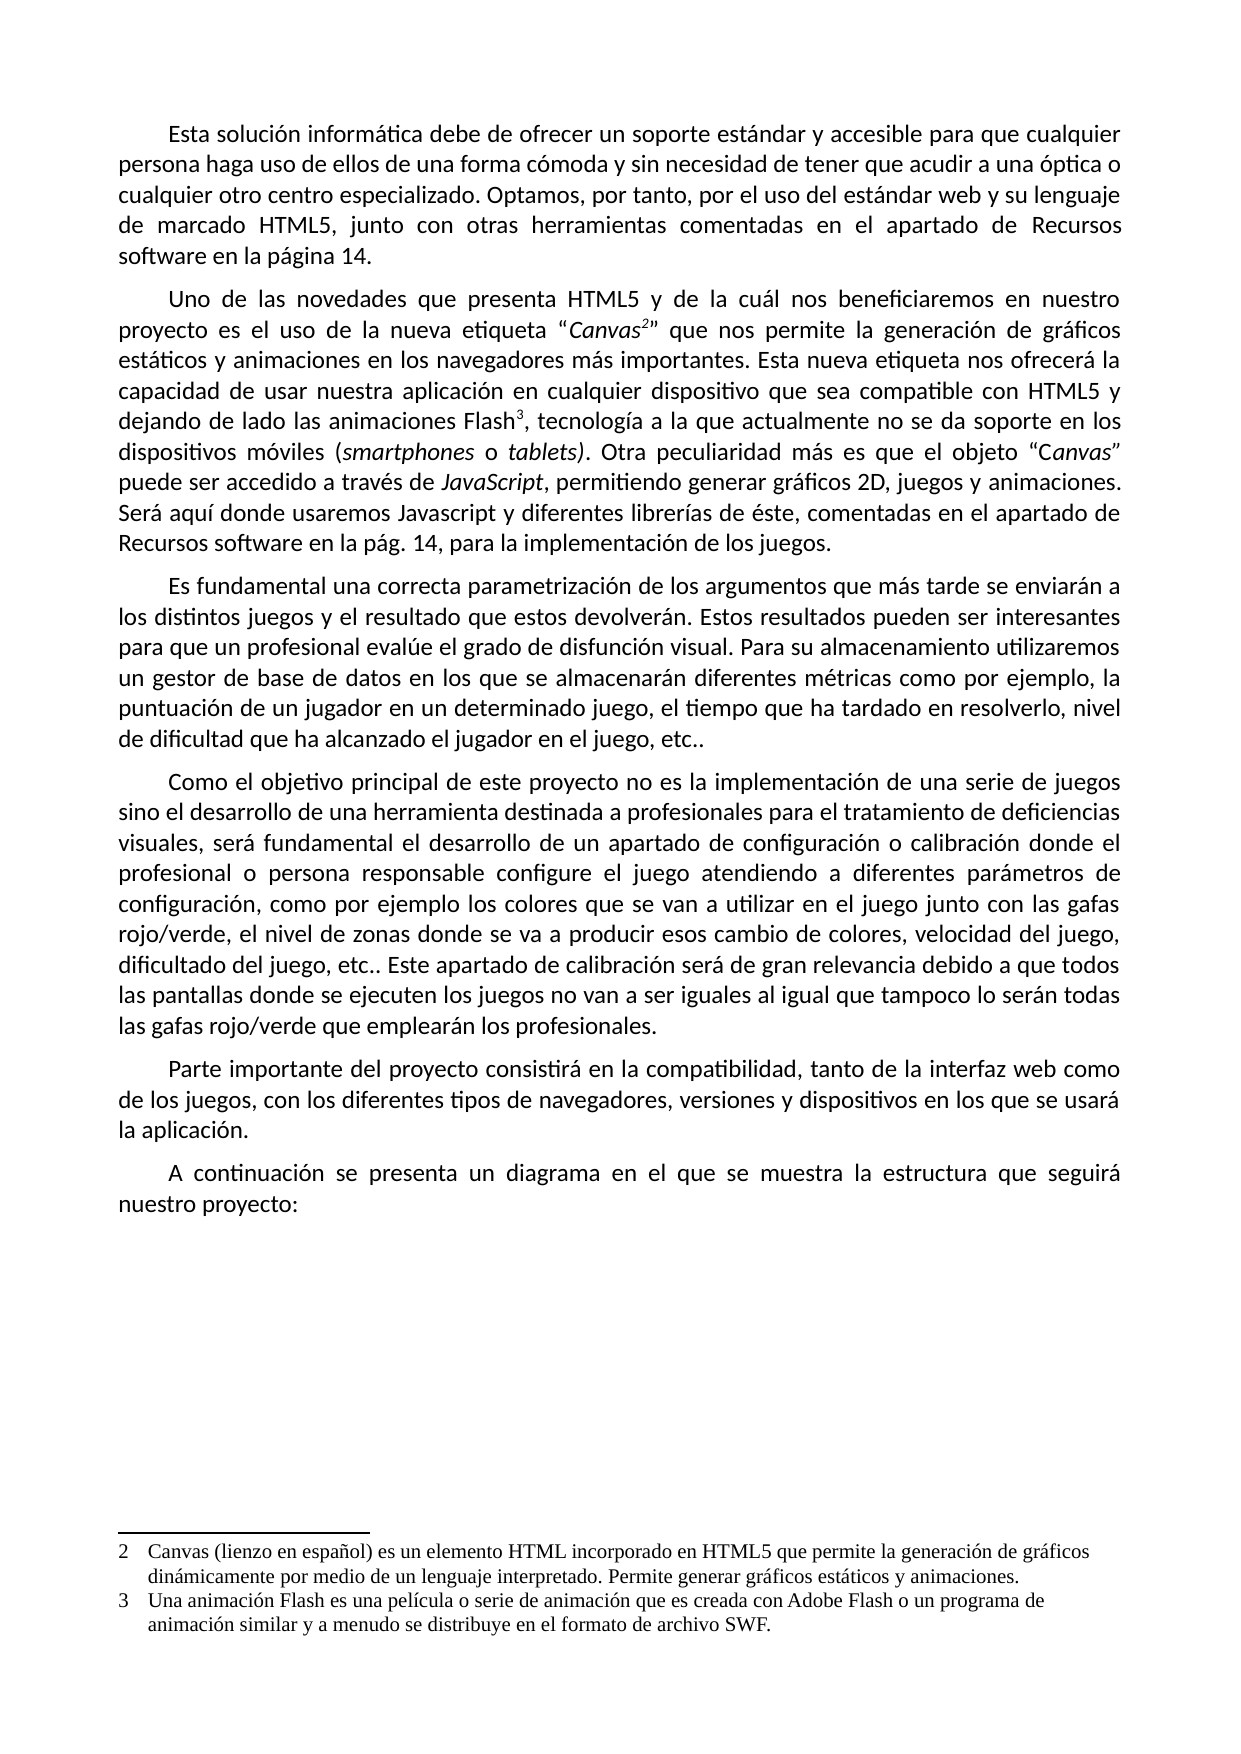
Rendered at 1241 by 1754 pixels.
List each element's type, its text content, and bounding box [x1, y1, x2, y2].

text Canvas (lienzo en español) es un elemento HTML incorporado en HTML5 que permite la generación de gráficos dinámicamente por medio de un lenguaje interpretado. Permite generar gráficos estáticos y animaciones. [118, 1539, 1122, 1588]
text Esta solución informática debe de ofrecer un soporte estándar y accesible para que cualquier persona haga uso de ellos de una forma cómoda y sin necesidad de tener que acudir a una óptica o cualquier otro centro especializado. Optamos, por tanto, por el uso del estándar web y su lenguaje de marcado HTML5, junto con otras herramientas comentadas en el apartado de Recursos software en la página 14. [118, 118, 1122, 271]
text Una animación Flash es una película o serie de animación que es creada con Adobe Flash o un programa de animación similar y a menudo se distribuye en el formato de archivo SWF. [118, 1588, 1122, 1636]
text Como el objetivo principal de este proyecto no es la implementación de una serie de juegos sino el desarrollo de una herramienta destinada a profesionales para el tratamiento de deficiencias visuales, será fundamental el desarrollo de un apartado de configuración o calibración donde el profesional o persona responsable configure el juego atendiendo a diferentes parámetros de configuración, como por ejemplo los colores que se van a utilizar en el juego junto con las gafas rojo/verde, el nivel de zonas donde se va a producir esos cambio de colores, velocidad del juego, dificultado del juego, etc.. Este apartado de calibración será de gran relevancia debido a que todos las pantallas donde se ejecuten los juegos no van a ser iguales al igual que tampoco lo serán todas las gafas rojo/verde que emplearán los profesionales. [118, 766, 1122, 1041]
text Uno de las novedades que presenta HTML5 y de la cuál nos beneficiaremos en nuestro proyecto es el uso de la nueva etiqueta “Canvas” que nos permite la generación de gráficos estáticos y animaciones en los navegadores más importantes. Esta nueva etiqueta nos ofrecerá la capacidad de usar nuestra aplicación en cualquier dispositivo que sea compatible con HTML5 y dejando de lado las animaciones Flash, tecnología a la que actualmente no se da soporte en los dispositivos móviles (smartphones o tablets). Otra peculiaridad más es que el objeto “Canvas” puede ser accedido a través de JavaScript, permitiendo generar gráficos 2D, juegos y animaciones. Será aquí donde usaremos Javascript y diferentes librerías de éste, comentadas en el apartado de Recursos software en la pág. 14, para la implementación de los juegos. [118, 283, 1122, 558]
text Parte importante del proyecto consistirá en la compatibilidad, tanto de la interfaz web como de los juegos, con los diferentes tipos de navegadores, versiones y dispositivos en los que se usará la aplicación. [118, 1053, 1122, 1145]
text Es fundamental una correcta parametrización de los argumentos que más tarde se enviarán a los distintos juegos y el resultado que estos devolverán. Estos resultados pueden ser interesantes para que un profesional evalúe el grado de disfunción visual. Para su almacenamiento utilizaremos un gestor de base de datos en los que se almacenarán diferentes métricas como por ejemplo, la puntuación de un jugador en un determinado juego, el tiempo que ha tardado en resolverlo, nivel de dificultad que ha alcanzado el jugador en el juego, etc.. [118, 570, 1122, 753]
text A continuación se presenta un diagrama en el que se muestra la estructura que seguirá nuestro proyecto: [118, 1157, 1122, 1218]
